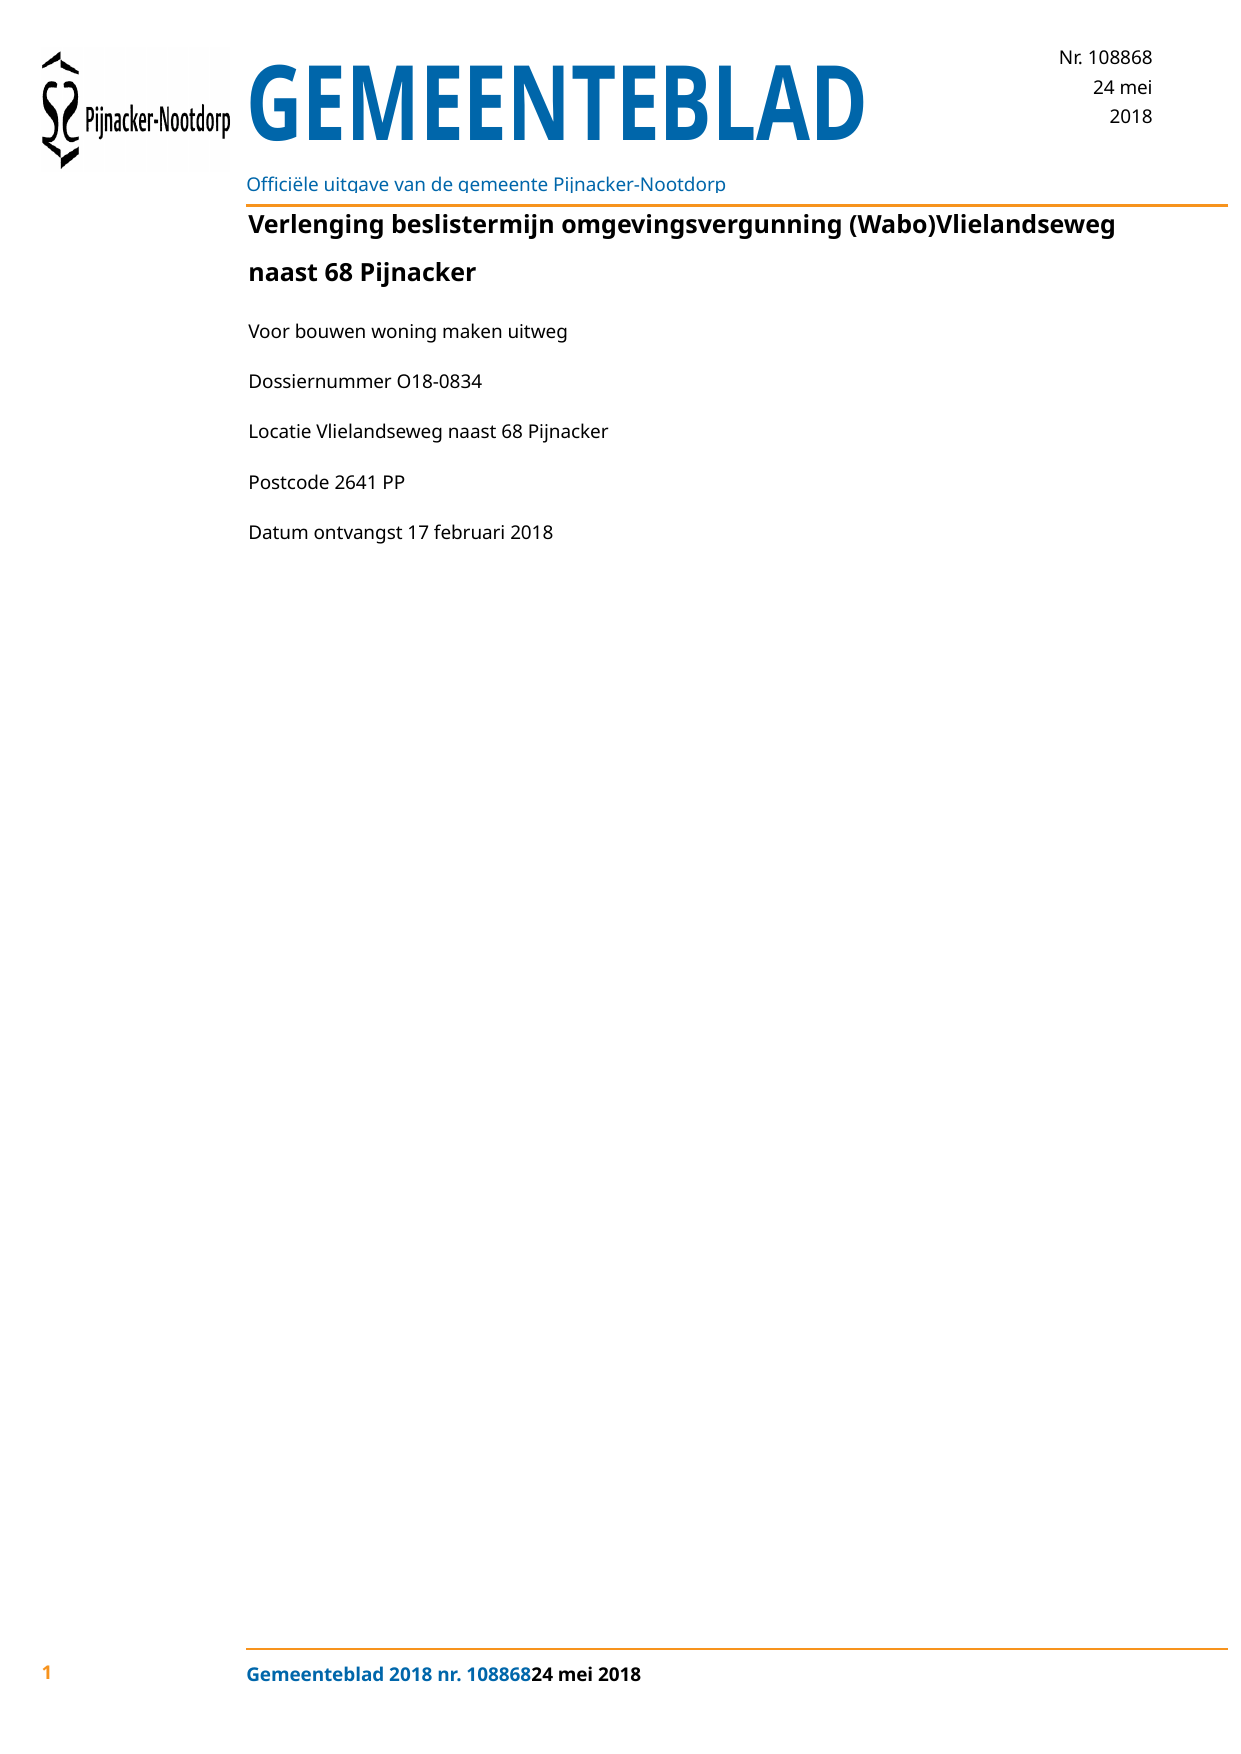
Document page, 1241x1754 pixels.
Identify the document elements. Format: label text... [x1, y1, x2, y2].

text Verlenging beslistermijn omgevingsvergunning (Wabo)Vlielandseweg naast 68 Pijnacker [248, 207, 1152, 288]
text Dossiernummer O18-0834 [248, 368, 1152, 394]
text Locatie Vlielandseweg naast 68 Pijnacker [248, 419, 1152, 444]
picture [41, 47, 231, 172]
text Voor bouwen woning maken uitweg [248, 318, 1152, 344]
text Postcode 2641 PP [248, 469, 1152, 495]
text Datum ontvangst 17 februari 2018 [248, 519, 1152, 545]
